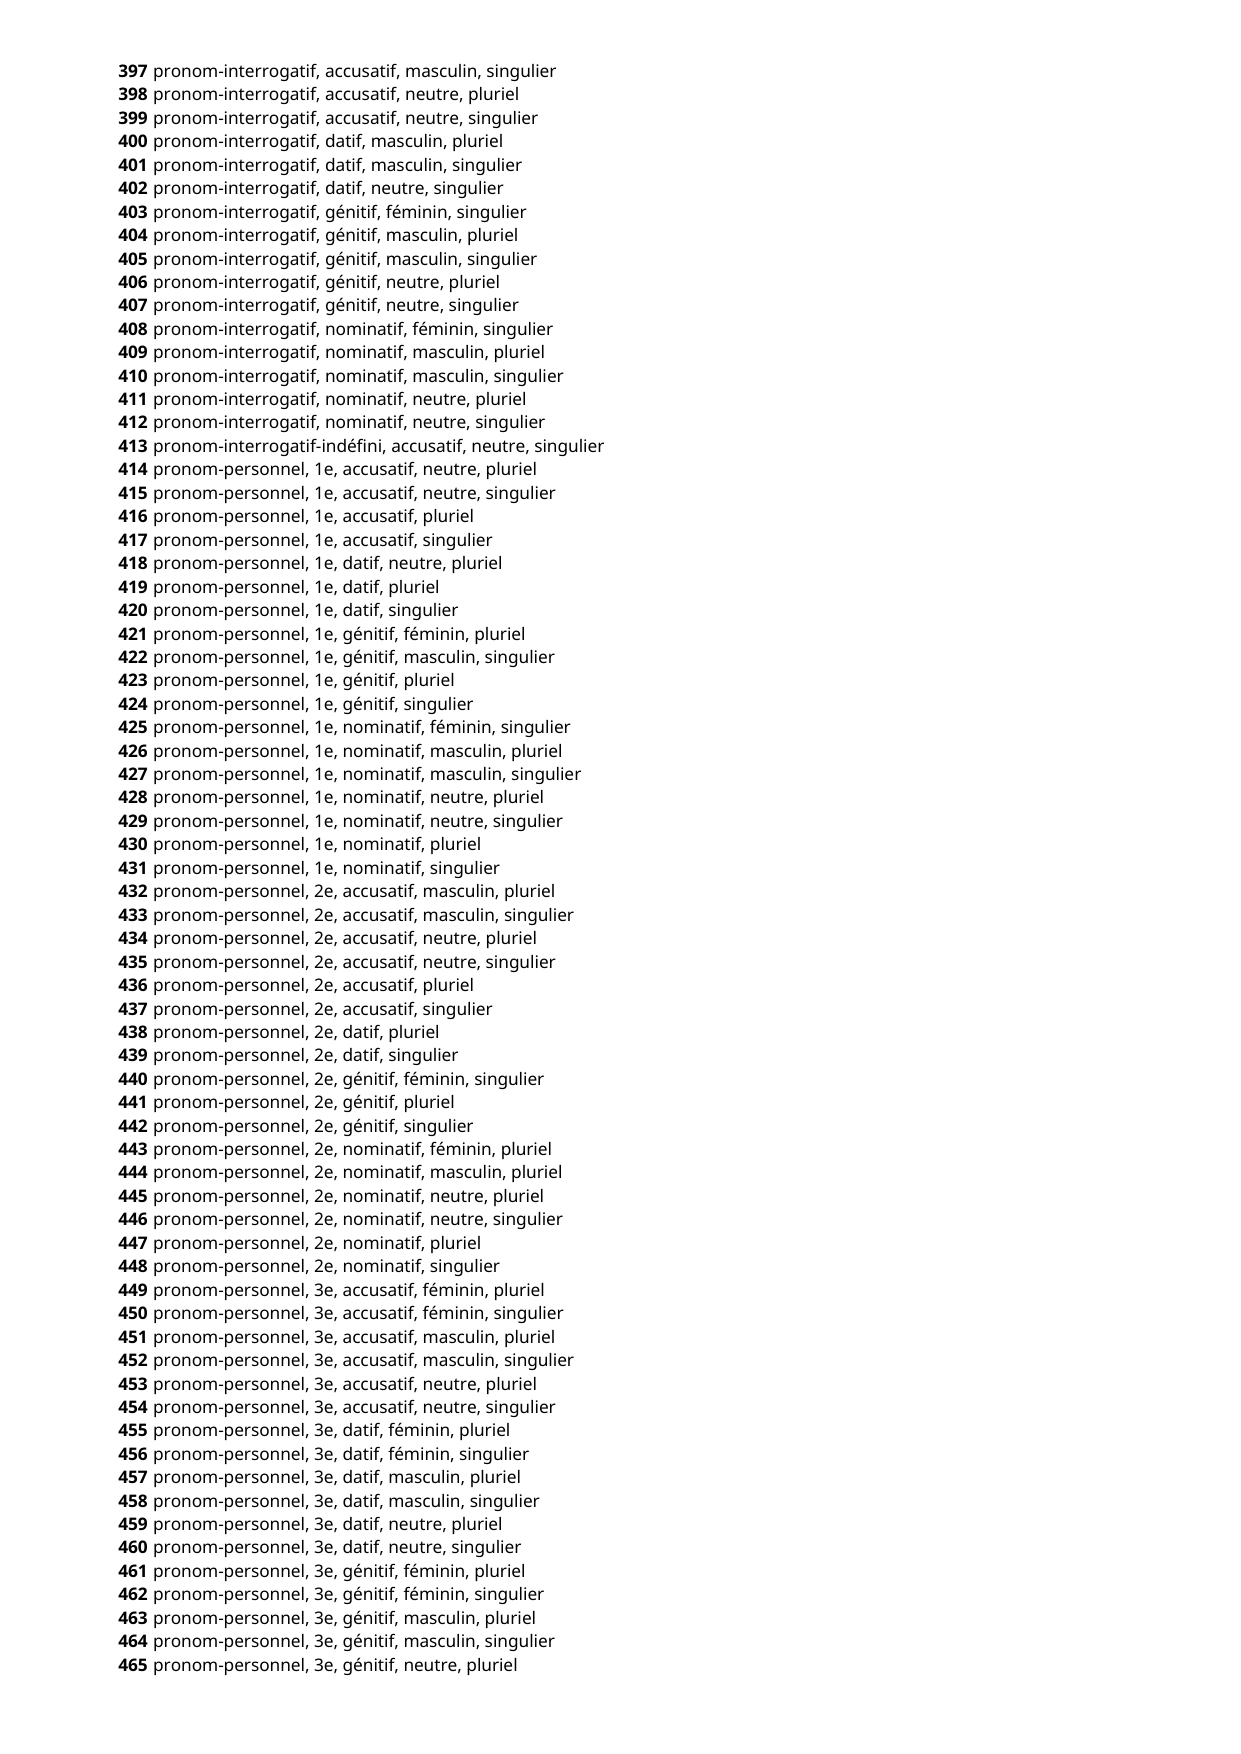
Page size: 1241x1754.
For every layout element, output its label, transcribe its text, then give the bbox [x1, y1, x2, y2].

table_cell pronom-personnel, 3e, accusatif, masculin, singulier [153, 1348, 1240, 1372]
table_cell pronom-personnel, 1e, datif, singulier [153, 598, 1240, 622]
table_cell pronom-personnel, 3e, datif, féminin, singulier [153, 1442, 1240, 1465]
table_cell pronom-personnel, 2e, nominatif, singulier [153, 1254, 1240, 1278]
table_cell pronom-personnel, 1e, génitif, masculin, singulier [153, 645, 1240, 668]
table_cell pronom-personnel, 3e, accusatif, neutre, singulier [153, 1395, 1240, 1418]
table_cell pronom-personnel, 2e, nominatif, pluriel [153, 1231, 1240, 1254]
table_cell 455 [118, 1419, 153, 1442]
table_cell 408 [118, 317, 153, 340]
table_cell pronom-personnel, 1e, datif, pluriel [153, 575, 1240, 598]
table_cell 428 [118, 786, 153, 809]
table_cell pronom-personnel, 3e, génitif, masculin, pluriel [153, 1606, 1240, 1629]
table_cell 449 [118, 1278, 153, 1301]
table_cell 410 [118, 364, 153, 387]
table_cell 460 [118, 1536, 153, 1559]
table_cell pronom-personnel, 2e, accusatif, masculin, pluriel [153, 879, 1240, 903]
table_cell pronom-interrogatif, nominatif, masculin, pluriel [153, 340, 1240, 364]
table_cell 440 [118, 1067, 153, 1090]
table_cell pronom-interrogatif, datif, masculin, pluriel [153, 129, 1240, 153]
table_cell pronom-interrogatif, génitif, neutre, pluriel [153, 270, 1240, 293]
table_cell pronom-personnel, 1e, datif, neutre, pluriel [153, 551, 1240, 575]
table_cell pronom-personnel, 2e, accusatif, neutre, singulier [153, 950, 1240, 973]
table_cell 409 [118, 340, 153, 364]
table_cell 462 [118, 1583, 153, 1606]
table_cell 445 [118, 1184, 153, 1207]
table_cell 419 [118, 575, 153, 598]
table_cell 434 [118, 926, 153, 950]
table_cell pronom-personnel, 2e, génitif, pluriel [153, 1090, 1240, 1114]
table_cell pronom-personnel, 1e, nominatif, féminin, singulier [153, 715, 1240, 739]
table_cell 429 [118, 809, 153, 832]
table_cell pronom-personnel, 2e, nominatif, neutre, pluriel [153, 1184, 1240, 1207]
table_cell 422 [118, 645, 153, 668]
table_cell pronom-interrogatif-indéfini, accusatif, neutre, singulier [153, 434, 1240, 457]
table_cell 425 [118, 715, 153, 739]
table_cell 450 [118, 1301, 153, 1325]
table_cell 439 [118, 1044, 153, 1067]
table_cell 414 [118, 458, 153, 481]
table_cell pronom-personnel, 1e, nominatif, pluriel [153, 833, 1240, 856]
table_cell pronom-personnel, 3e, accusatif, neutre, pluriel [153, 1372, 1240, 1395]
table_cell 411 [118, 387, 153, 411]
table_cell pronom-interrogatif, accusatif, neutre, pluriel [153, 83, 1240, 106]
table_cell pronom-interrogatif, nominatif, neutre, singulier [153, 411, 1240, 434]
table_cell pronom-personnel, 3e, génitif, féminin, pluriel [153, 1559, 1240, 1582]
table_cell pronom-personnel, 3e, accusatif, féminin, singulier [153, 1301, 1240, 1325]
table_cell 417 [118, 528, 153, 551]
table_cell pronom-personnel, 3e, génitif, neutre, pluriel [153, 1653, 1240, 1676]
table_cell 463 [118, 1606, 153, 1629]
table_cell 432 [118, 879, 153, 903]
table_cell 399 [118, 106, 153, 129]
table_cell pronom-personnel, 1e, nominatif, masculin, pluriel [153, 739, 1240, 762]
table_cell pronom-personnel, 2e, accusatif, singulier [153, 997, 1240, 1020]
table_cell 433 [118, 903, 153, 926]
table_cell pronom-personnel, 2e, accusatif, neutre, pluriel [153, 926, 1240, 950]
table_cell pronom-personnel, 2e, datif, singulier [153, 1044, 1240, 1067]
table_cell 448 [118, 1254, 153, 1278]
table_cell 415 [118, 481, 153, 504]
table_cell 438 [118, 1020, 153, 1043]
table_cell 465 [118, 1653, 153, 1676]
table_cell pronom-personnel, 1e, nominatif, neutre, singulier [153, 809, 1240, 832]
table_cell 451 [118, 1325, 153, 1348]
table_cell pronom-personnel, 1e, nominatif, masculin, singulier [153, 762, 1240, 786]
table_cell 406 [118, 270, 153, 293]
table_cell 405 [118, 247, 153, 270]
table_cell 441 [118, 1090, 153, 1114]
table_cell 461 [118, 1559, 153, 1582]
table_cell 421 [118, 622, 153, 645]
table_cell 413 [118, 434, 153, 457]
table_cell pronom-personnel, 3e, accusatif, masculin, pluriel [153, 1325, 1240, 1348]
table_cell 426 [118, 739, 153, 762]
table_cell 400 [118, 129, 153, 153]
table_cell pronom-personnel, 3e, accusatif, féminin, pluriel [153, 1278, 1240, 1301]
table_cell pronom-personnel, 1e, accusatif, neutre, pluriel [153, 458, 1240, 481]
table_cell pronom-interrogatif, nominatif, masculin, singulier [153, 364, 1240, 387]
table_cell 416 [118, 504, 153, 528]
table_cell pronom-personnel, 3e, datif, masculin, pluriel [153, 1465, 1240, 1489]
table_cell 456 [118, 1442, 153, 1465]
table_cell 397 [118, 59, 153, 82]
table_cell 418 [118, 551, 153, 575]
table_cell pronom-personnel, 1e, accusatif, pluriel [153, 504, 1240, 528]
table_cell pronom-interrogatif, génitif, neutre, singulier [153, 294, 1240, 317]
table_cell pronom-personnel, 2e, accusatif, pluriel [153, 973, 1240, 997]
table_cell 423 [118, 669, 153, 692]
table_cell 436 [118, 973, 153, 997]
table_cell 443 [118, 1137, 153, 1161]
table_cell 427 [118, 762, 153, 786]
table_cell 412 [118, 411, 153, 434]
table_cell pronom-personnel, 1e, génitif, singulier [153, 692, 1240, 715]
table_cell 444 [118, 1161, 153, 1184]
table_cell pronom-personnel, 1e, nominatif, singulier [153, 856, 1240, 879]
table_cell 424 [118, 692, 153, 715]
table_cell 452 [118, 1348, 153, 1372]
table_cell pronom-personnel, 3e, datif, masculin, singulier [153, 1489, 1240, 1512]
table_cell 402 [118, 176, 153, 200]
table_cell pronom-personnel, 3e, datif, neutre, pluriel [153, 1512, 1240, 1536]
table_cell pronom-interrogatif, accusatif, neutre, singulier [153, 106, 1240, 129]
table_cell pronom-personnel, 1e, nominatif, neutre, pluriel [153, 786, 1240, 809]
table_cell pronom-personnel, 2e, nominatif, neutre, singulier [153, 1208, 1240, 1231]
table_cell pronom-interrogatif, datif, masculin, singulier [153, 153, 1240, 176]
table_cell 446 [118, 1208, 153, 1231]
table_cell pronom-personnel, 2e, génitif, féminin, singulier [153, 1067, 1240, 1090]
table_cell 420 [118, 598, 153, 622]
table_cell 407 [118, 294, 153, 317]
table_cell 453 [118, 1372, 153, 1395]
table_cell pronom-interrogatif, génitif, féminin, singulier [153, 200, 1240, 223]
table_cell 442 [118, 1114, 153, 1137]
table_cell pronom-personnel, 3e, génitif, masculin, singulier [153, 1629, 1240, 1653]
table_cell 458 [118, 1489, 153, 1512]
table_cell pronom-personnel, 2e, génitif, singulier [153, 1114, 1240, 1137]
table_cell 437 [118, 997, 153, 1020]
table_cell pronom-interrogatif, nominatif, féminin, singulier [153, 317, 1240, 340]
table_cell pronom-personnel, 3e, datif, féminin, pluriel [153, 1419, 1240, 1442]
table_cell 457 [118, 1465, 153, 1489]
table_cell pronom-personnel, 1e, accusatif, neutre, singulier [153, 481, 1240, 504]
table_cell pronom-interrogatif, génitif, masculin, pluriel [153, 223, 1240, 247]
table_cell pronom-interrogatif, génitif, masculin, singulier [153, 247, 1240, 270]
table_cell 398 [118, 83, 153, 106]
table_cell pronom-personnel, 3e, génitif, féminin, singulier [153, 1583, 1240, 1606]
table_cell pronom-interrogatif, nominatif, neutre, pluriel [153, 387, 1240, 411]
table_cell pronom-personnel, 1e, accusatif, singulier [153, 528, 1240, 551]
table_cell 464 [118, 1629, 153, 1653]
table_cell pronom-personnel, 2e, nominatif, masculin, pluriel [153, 1161, 1240, 1184]
table_cell 404 [118, 223, 153, 247]
table_cell pronom-personnel, 2e, nominatif, féminin, pluriel [153, 1137, 1240, 1161]
table_cell pronom-personnel, 2e, accusatif, masculin, singulier [153, 903, 1240, 926]
table_cell pronom-interrogatif, datif, neutre, singulier [153, 176, 1240, 200]
table_cell pronom-personnel, 1e, génitif, féminin, pluriel [153, 622, 1240, 645]
table_cell 447 [118, 1231, 153, 1254]
table_cell pronom-personnel, 1e, génitif, pluriel [153, 669, 1240, 692]
table_cell 454 [118, 1395, 153, 1418]
table_cell 403 [118, 200, 153, 223]
table_cell 401 [118, 153, 153, 176]
table_cell pronom-personnel, 3e, datif, neutre, singulier [153, 1536, 1240, 1559]
table_cell 430 [118, 833, 153, 856]
table_cell pronom-personnel, 2e, datif, pluriel [153, 1020, 1240, 1043]
table_cell 431 [118, 856, 153, 879]
table_cell 459 [118, 1512, 153, 1536]
table_cell pronom-interrogatif, accusatif, masculin, singulier [153, 59, 1240, 82]
table_cell 435 [118, 950, 153, 973]
